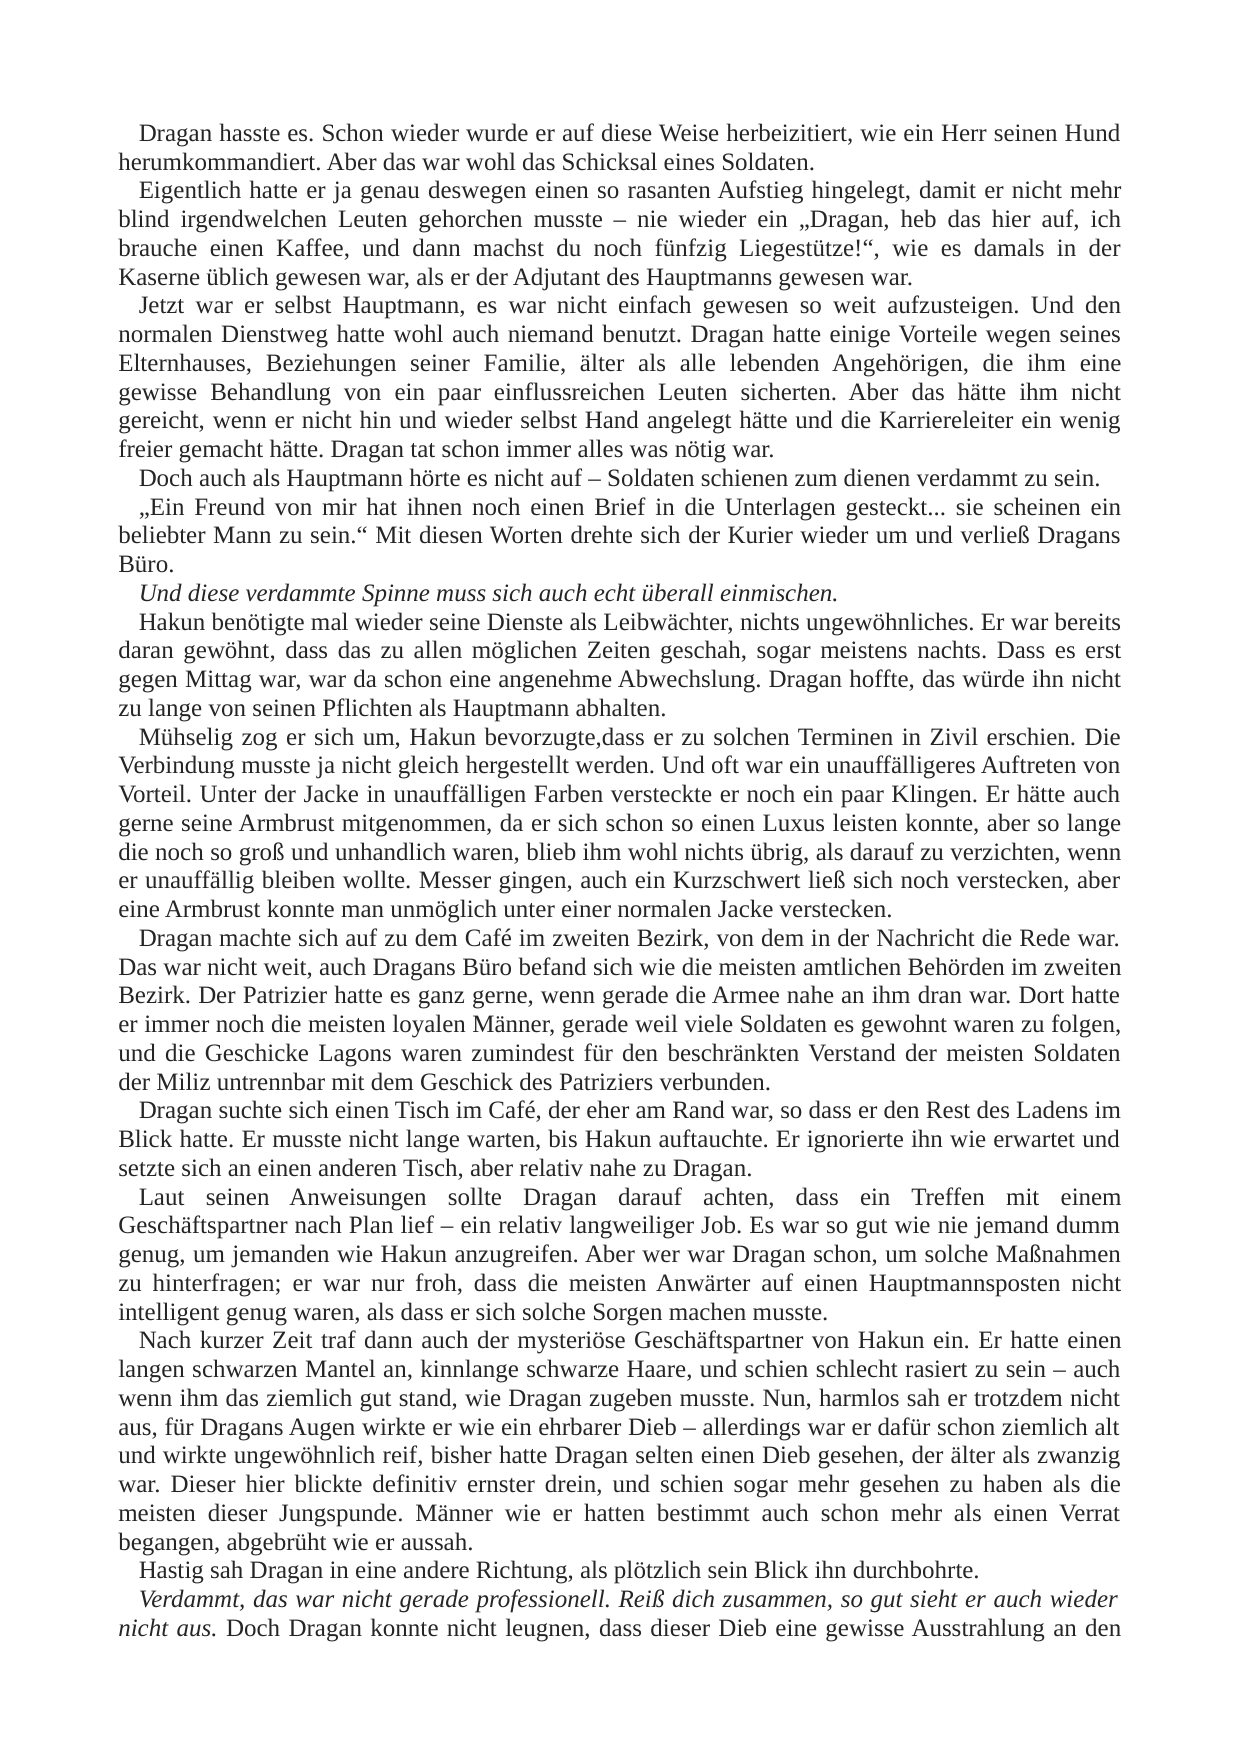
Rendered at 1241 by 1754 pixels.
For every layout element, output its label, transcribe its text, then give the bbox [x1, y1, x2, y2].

text Dragan hasste es. Schon wieder wurde er auf diese Weise herbeizitiert, wie ein Herr seinen Hund herumkommandiert. Aber das war wohl das Schicksal eines Soldaten. [118, 118, 1122, 176]
text Dragan suchte sich einen Tisch im Café, der eher am Rand war, so dass er den Rest des Ladens im Blick hatte. Er musste nicht lange warten, bis Hakun auftauchte. Er ignorierte ihn wie erwartet und setzte sich an einen anderen Tisch, aber relativ nahe zu Dragan. [118, 1096, 1122, 1182]
text Dragan machte sich auf zu dem Café im zweiten Bezirk, von dem in der Nachricht die Rede war. Das war nicht weit, auch Dragans Büro befand sich wie die meisten amtlichen Behörden im zweiten Bezirk. Der Patrizier hatte es ganz gerne, wenn gerade die Armee nahe an ihm dran war. Dort hatte er immer noch die meisten loyalen Männer, gerade weil viele Soldaten es gewohnt waren zu folgen, und die Geschicke Lagons waren zumindest für den beschränkten Verstand der meisten Soldaten der Miliz untrennbar mit dem Geschick des Patriziers verbunden. [118, 923, 1122, 1096]
text Laut seinen Anweisungen sollte Dragan darauf achten, dass ein Treffen mit einem Geschäftspartner nach Plan lief – ein relativ langweiliger Job. Es war so gut wie nie jemand dumm genug, um jemanden wie Hakun anzugreifen. Aber wer war Dragan schon, um solche Maßnahmen zu hinterfragen; er war nur froh, dass die meisten Anwärter auf einen Hauptmannsposten nicht intelligent genug waren, als dass er sich solche Sorgen machen musste. [118, 1182, 1122, 1326]
text Und diese verdammte Spinne muss sich auch echt überall einmischen. [118, 578, 1122, 607]
text Jetzt war er selbst Hauptmann, es war nicht einfach gewesen so weit aufzusteigen. Und den normalen Dienstweg hatte wohl auch niemand benutzt. Dragan hatte einige Vorteile wegen seines Elternhauses, Beziehungen seiner Familie, älter als alle lebenden Angehörigen, die ihm eine gewisse Behandlung von ein paar einflussreichen Leuten sicherten. Aber das hätte ihm nicht gereicht, wenn er nicht hin und wieder selbst Hand angelegt hätte und die Karriereleiter ein wenig freier gemacht hätte. Dragan tat schon immer alles was nötig war. [118, 291, 1122, 463]
text Hakun benötigte mal wieder seine Dienste als Leibwächter, nichts ungewöhnliches. Er war bereits daran gewöhnt, dass das zu allen möglichen Zeiten geschah, sogar meistens nachts. Dass es erst gegen Mittag war, war da schon eine angenehme Abwechslung. Dragan hoffte, das würde ihn nicht zu lange von seinen Pflichten als Hauptmann abhalten. [118, 607, 1122, 722]
text Doch auch als Hauptmann hörte es nicht auf – Soldaten schienen zum dienen verdammt zu sein. [118, 463, 1122, 492]
text „Ein Freund von mir hat ihnen noch einen Brief in die Unterlagen gesteckt... sie scheinen ein beliebter Mann zu sein.“ Mit diesen Worten drehte sich der Kurier wieder um und verließ Dragans Büro. [118, 492, 1122, 578]
text Hastig sah Dragan in eine andere Richtung, als plötzlich sein Blick ihn durchbohrte. [118, 1556, 1122, 1584]
text Nach kurzer Zeit traf dann auch der mysteriöse Geschäftspartner von Hakun ein. Er hatte einen langen schwarzen Mantel an, kinnlange schwarze Haare, und schien schlecht rasiert zu sein – auch wenn ihm das ziemlich gut stand, wie Dragan zugeben musste. Nun, harmlos sah er trotzdem nicht aus, für Dragans Augen wirkte er wie ein ehrbarer Dieb – allerdings war er dafür schon ziemlich alt und wirkte ungewöhnlich reif, bisher hatte Dragan selten einen Dieb gesehen, der älter als zwanzig war. Dieser hier blickte definitiv ernster drein, und schien sogar mehr gesehen zu haben als die meisten dieser Jungspunde. Männer wie er hatten bestimmt auch schon mehr als einen Verrat begangen, abgebrüht wie er aussah. [118, 1326, 1122, 1556]
text Eigentlich hatte er ja genau deswegen einen so rasanten Aufstieg hingelegt, damit er nicht mehr blind irgendwelchen Leuten gehorchen musste – nie wieder ein „Dragan, heb das hier auf, ich brauche einen Kaffee, und dann machst du noch fünfzig Liegestütze!“, wie es damals in der Kaserne üblich gewesen war, als er der Adjutant des Hauptmanns gewesen war. [118, 176, 1122, 291]
text Mühselig zog er sich um, Hakun bevorzugte,dass er zu solchen Terminen in Zivil erschien. Die Verbindung musste ja nicht gleich hergestellt werden. Und oft war ein unauffälligeres Auftreten von Vorteil. Unter der Jacke in unauffälligen Farben versteckte er noch ein paar Klingen. Er hätte auch gerne seine Armbrust mitgenommen, da er sich schon so einen Luxus leisten konnte, aber so lange die noch so groß und unhandlich waren, blieb ihm wohl nichts übrig, als darauf zu verzichten, wenn er unauffällig bleiben wollte. Messer gingen, auch ein Kurzschwert ließ sich noch verstecken, aber eine Armbrust konnte man unmöglich unter einer normalen Jacke verstecken. [118, 722, 1122, 923]
text Verdammt, das war nicht gerade professionell. Reiß dich zusammen, so gut sieht er auch wieder nicht aus. Doch Dragan konnte nicht leugnen, dass dieser Dieb eine gewisse Ausstrahlung an den [118, 1584, 1122, 1642]
